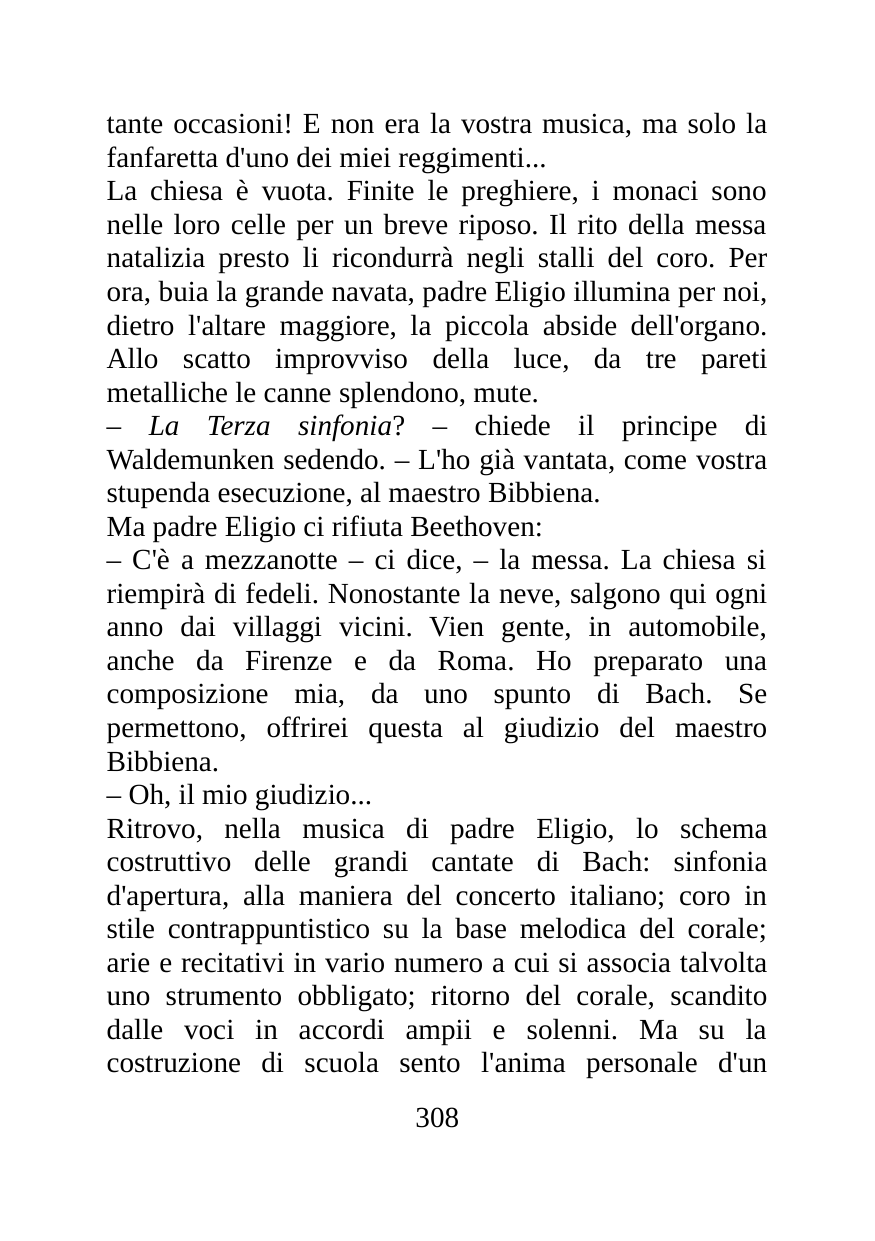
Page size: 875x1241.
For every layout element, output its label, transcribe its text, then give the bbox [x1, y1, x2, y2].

text Ritrovo, nella musica di padre Eligio, lo schema costruttivo delle grandi cantate di Bach: sinfonia d'apertura, alla maniera del concerto italiano; coro in stile contrappuntistico su la base melodica del corale; arie e recitativi in vario numero a cui si associa talvolta uno strumento obbligato; ritorno del corale, scandito dalle voci in accordi ampii e solenni. Ma su la costruzione di scuola sento l'anima personale d'un [106, 811, 768, 1079]
text – La Terza sinfonia? – chiede il principe di Waldemunken sedendo. – L'ho già vantata, come vostra stupenda esecuzione, al maestro Bibbiena. [106, 408, 768, 509]
text La chiesa è vuota. Finite le preghiere, i monaci sono nelle loro celle per un breve riposo. Il rito della messa natalizia presto li ricondurrà negli stalli del coro. Per ora, buia la grande navata, padre Eligio illumina per noi, dietro l'altare maggiore, la piccola abside dell'organo. Allo scatto improvviso della luce, da tre pareti metalliche le canne splendono, mute. [106, 173, 768, 408]
text tante occasioni! E non era la vostra musica, ma solo la fanfaretta d'uno dei miei reggimenti... [106, 106, 768, 173]
text – Oh, il mio giudizio... [106, 777, 768, 811]
text Ma padre Eligio ci rifiuta Beethoven: [106, 509, 768, 542]
text – C'è a mezzanotte – ci dice, – la messa. La chiesa si riempirà di fedeli. Nonostante la neve, salgono qui ogni anno dai villaggi vicini. Vien gente, in automobile, anche da Firenze e da Roma. Ho preparato una composizione mia, da uno spunto di Bach. Se permettono, offrirei questa al giudizio del maestro Bibbiena. [106, 542, 768, 777]
